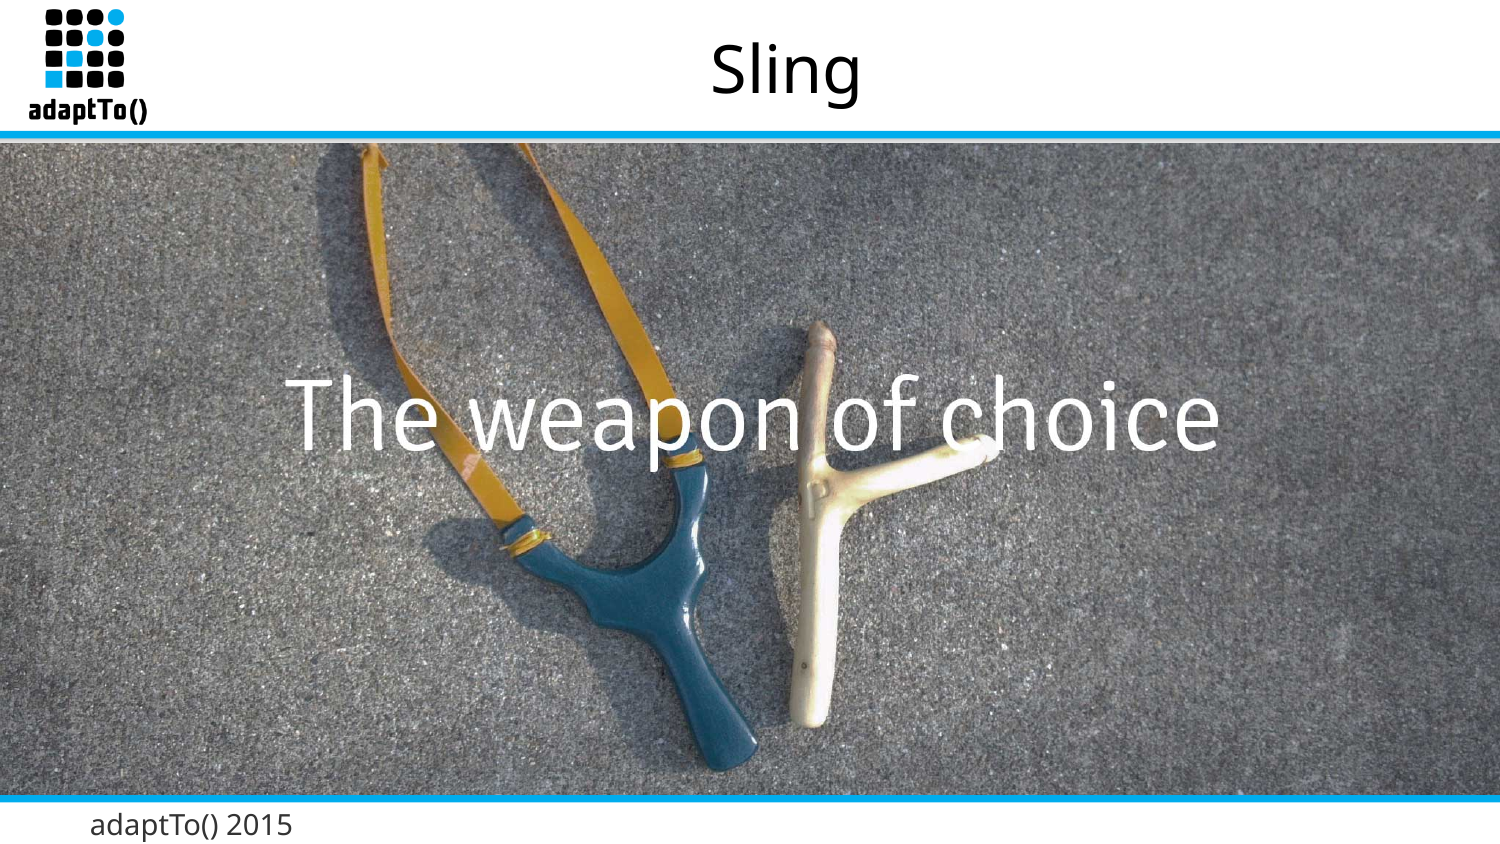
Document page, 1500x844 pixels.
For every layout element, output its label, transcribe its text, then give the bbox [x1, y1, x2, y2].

picture [27, 6, 148, 126]
title Sling [150, 15, 1425, 121]
picture [0, 143, 1500, 794]
